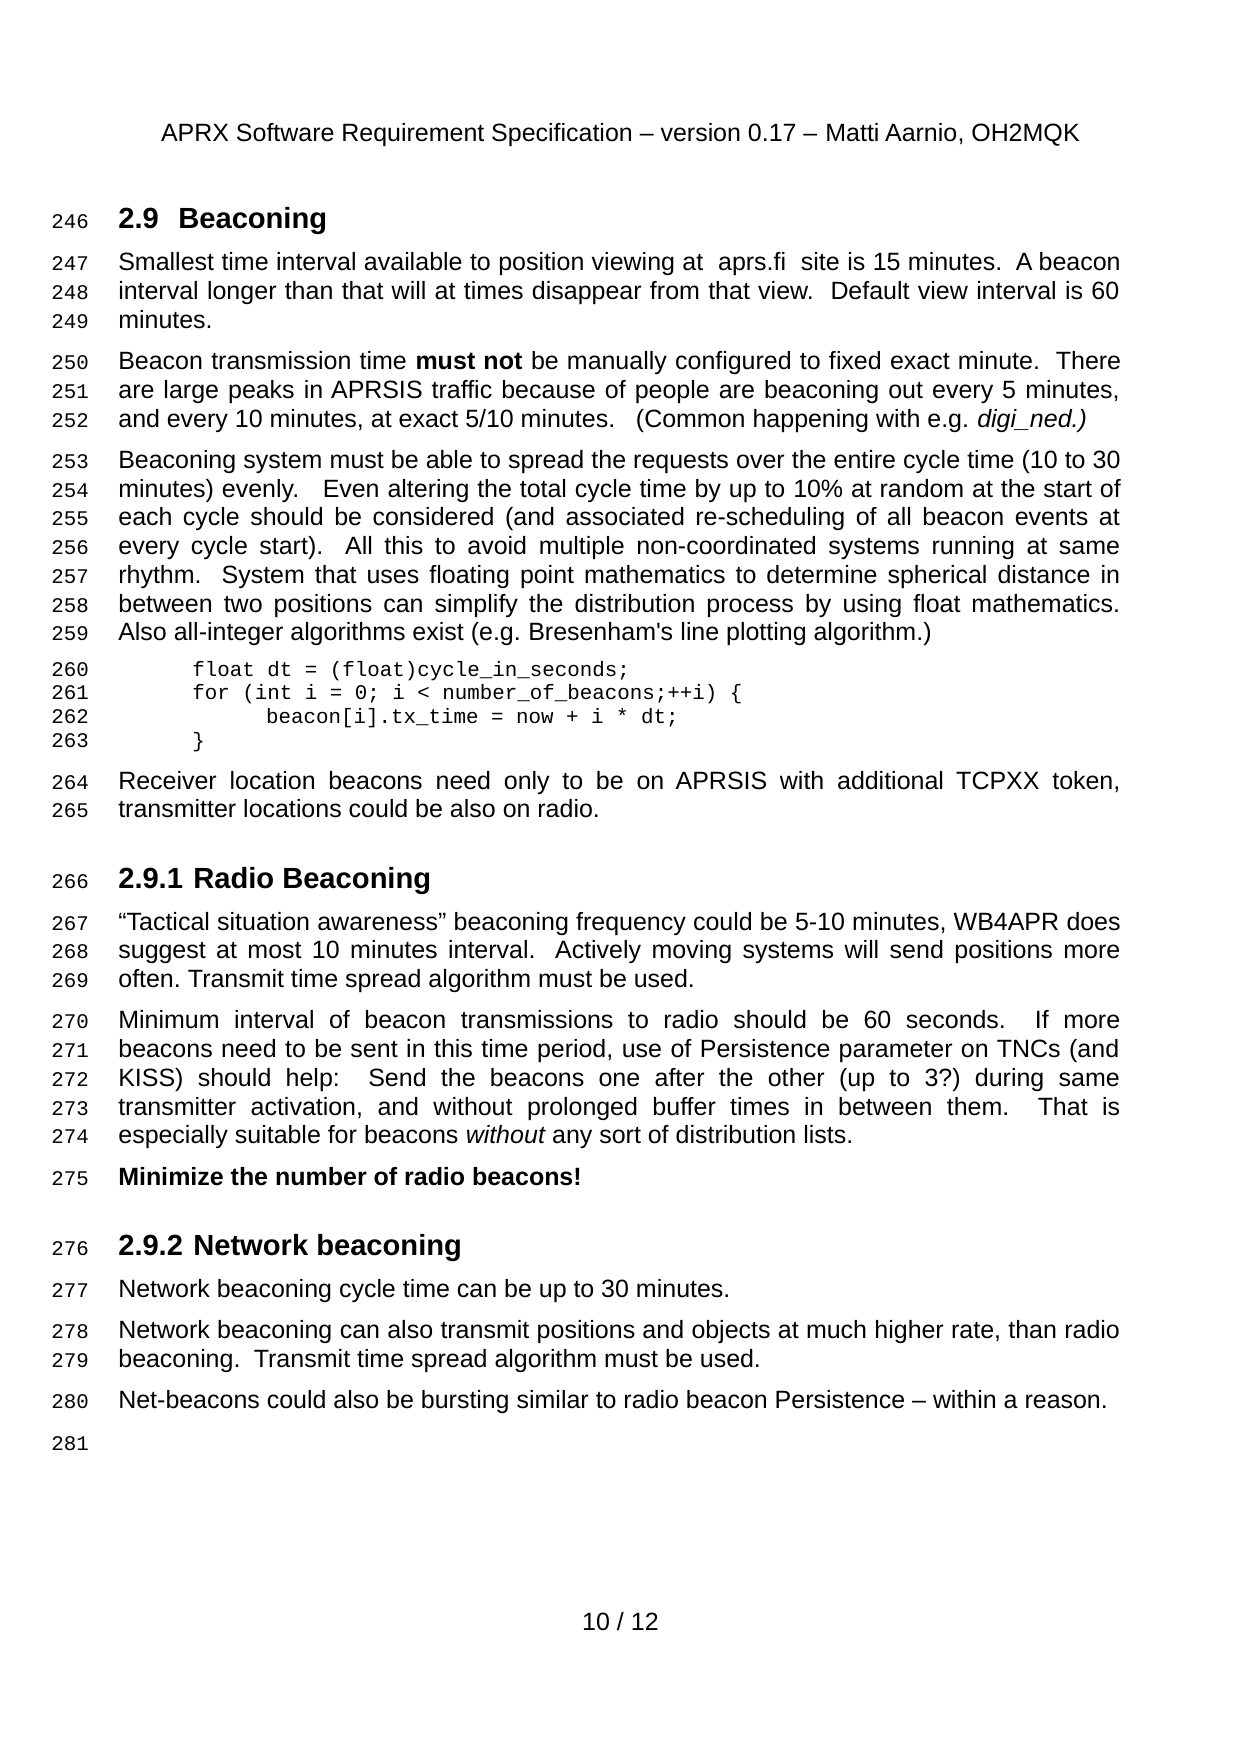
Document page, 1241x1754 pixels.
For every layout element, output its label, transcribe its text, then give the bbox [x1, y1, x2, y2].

text Network beaconing cycle time can be up to 30 minutes. [118, 1274, 1122, 1303]
text Net-beacons could also be bursting similar to radio beacon Persistence – within a reason. [118, 1385, 1122, 1414]
text “Tactical situation awareness” beaconing frequency could be 5-10 minutes, WB4APR does suggest at most 10 minutes interval. Actively moving systems will send positions more often. Transmit time spread algorithm must be used. [118, 907, 1122, 993]
text Beaconing system must be able to spread the requests over the entire cycle time (10 to 30 minutes) evenly. Even altering the total cycle time by up to 10% at random at the start of each cycle should be considered (and associated re-scheduling of all beacon events at every cycle start). All this to avoid multiple non-coordinated systems running at same rhythm. System that uses floating point mathematics to determine spherical distance in between two positions can simplify the distribution process by using float mathematics. Also all-integer algorithms exist (e.g. Bresenham's line plotting algorithm.) [118, 445, 1122, 646]
text Minimum interval of beacon transmissions to radio should be 60 seconds. If more beacons need to be sent in this time period, use of Persistence parameter on TNCs (and KISS) should help: Send the beacons one after the other (up to 3?) during same transmitter activation, and without prolonged buffer times in between them. That is especially suitable for beacons without any sort of distribution lists. [118, 1006, 1122, 1149]
text Network beaconing can also transmit positions and objects at much higher rate, than radio beaconing. Transmit time spread algorithm must be used. [118, 1315, 1122, 1373]
text float dt = (float)cycle_in_seconds; for (int i = 0; i < number_of_beacons;++i) { beacon[i].tx_time = now + i * dt; } [192, 659, 1122, 753]
text Minimize the number of radio beacons! [118, 1162, 1122, 1191]
subtitle Network beaconing [118, 1228, 1122, 1262]
text Smallest time interval available to position viewing at aprs.fi site is 15 minutes. A beacon interval longer than that will at times disappear from that view. Default view interval is 60 minutes. [118, 247, 1122, 334]
text Receiver location beacons need only to be on APRSIS with additional TCPXX token, transmitter locations could be also on radio. [118, 766, 1122, 823]
subtitle Radio Beaconing [118, 861, 1122, 894]
text Beacon transmission time must not be manually configured to fixed exact minute. There are large peaks in APRSIS traffic because of people are beaconing out every 5 minutes, and every 10 minutes, at exact 5/10 minutes. (Common happening with e.g. digi_ned.) [118, 346, 1122, 432]
subtitle Beaconing [118, 201, 1122, 235]
